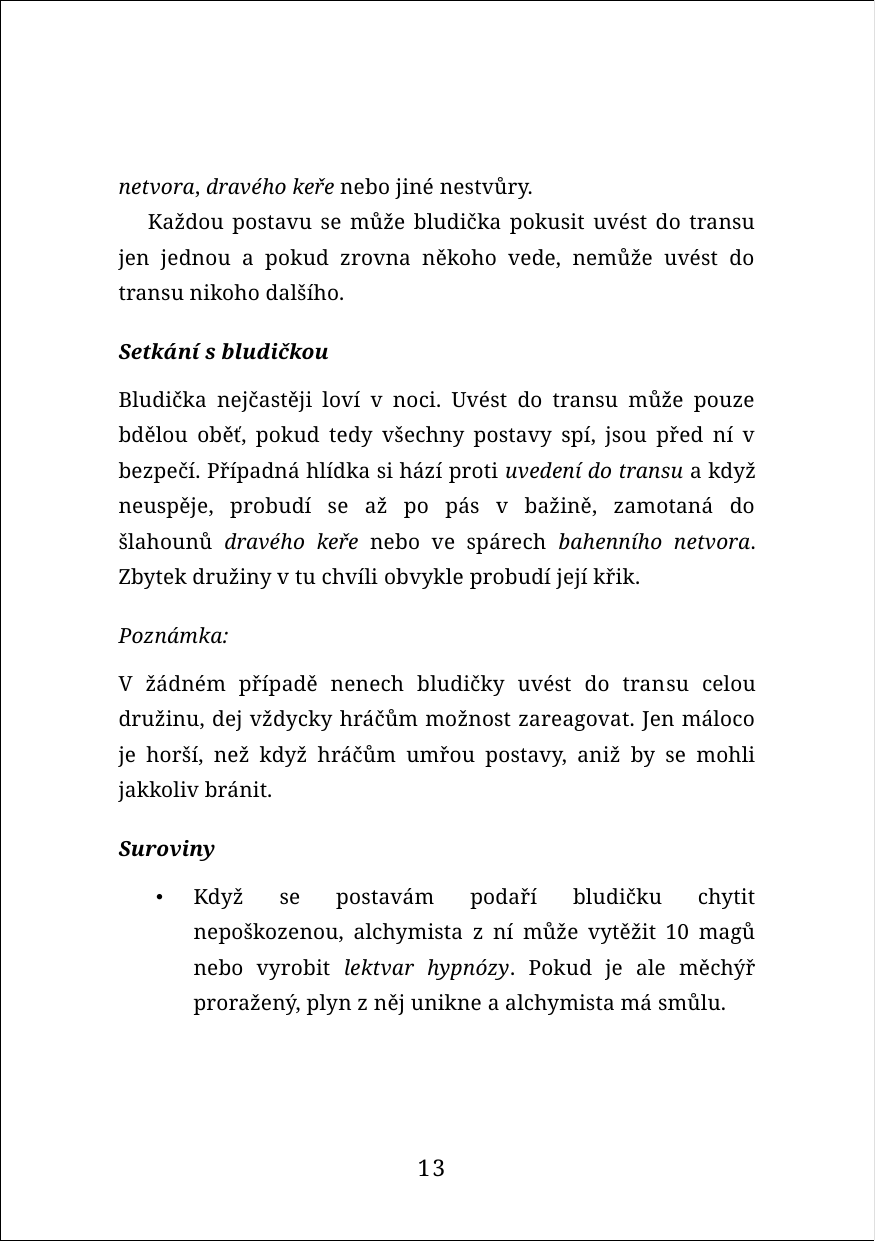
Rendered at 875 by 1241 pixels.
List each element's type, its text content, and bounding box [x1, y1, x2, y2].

text Bludička nejčastěji loví v noci. Uvést do transu může pouze bdělou oběť, pokud tedy všechny postavy spí, jsou před ní v bezpečí. Případná hlídka si hází proti uvedení do transu a když neuspěje, probudí se až po pás v bažině, zamotaná do šlahounů dravého keře nebo ve spárech bahenního netvora. Zbytek družiny v tu chvíli obvykle probudí její křik. [118, 385, 756, 591]
text netvora, dravého keře nebo jiné nestvůry. Každou postavu se může bludička pokusit uvést do transu jen jednou a pokud zrovna někoho vede, nemůže uvést do transu nikoho dalšího. [118, 172, 756, 307]
list Když se postavám podaří bludičku chytit nepoškozenou, alchymista z ní může vytěžit 10 magů nebo vyrobit lektvar hypnózy. Pokud je ale měchýř proražený, plyn z něj unikne a alchymista má smůlu. [156, 882, 756, 1017]
text Suroviny [118, 834, 756, 863]
text Setkání s bludičkou [118, 337, 756, 366]
text Poznámka: [118, 622, 756, 650]
text V žádném případě nenech bludičky uvést do transu celou družinu, dej vždycky hráčům možnost zareagovat. Jen máloco je horší, než když hráčům umřou postavy, aniž by se mohli jakkoliv bránit. [118, 669, 756, 804]
